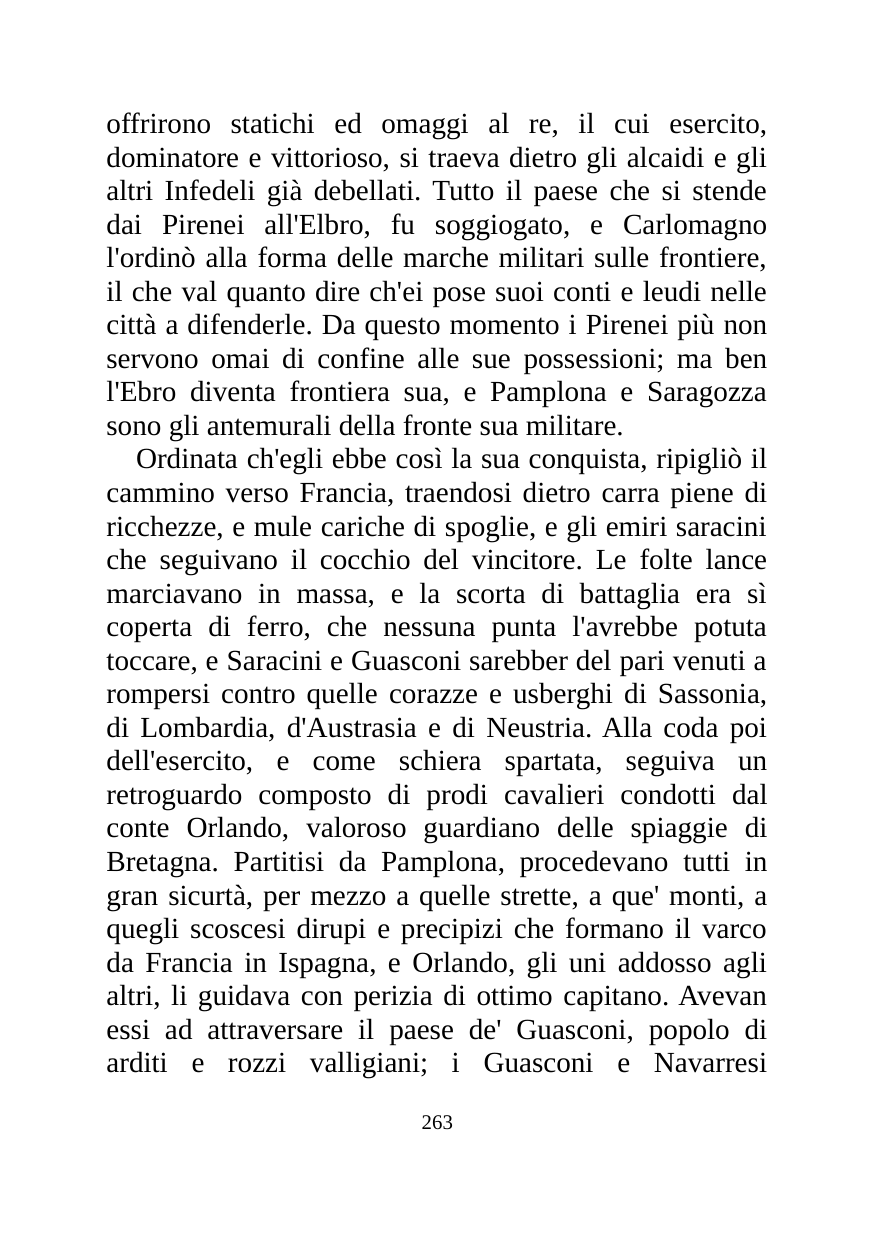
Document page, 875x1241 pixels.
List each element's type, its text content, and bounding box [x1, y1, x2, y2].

text Ordinata ch'egli ebbe così la sua conquista, ripigliò il cammino verso Francia, traendosi dietro carra piene di ricchezze, e mule cariche di spoglie, e gli emiri saracini che seguivano il cocchio del vincitore. Le folte lance marciavano in massa, e la scorta di battaglia era sì coperta di ferro, che nessuna punta l'avrebbe potuta toccare, e Saracini e Guasconi sarebber del pari venuti a rompersi contro quelle corazze e usberghi di Sassonia, di Lombardia, d'Austrasia e di Neustria. Alla coda poi dell'esercito, e come schiera spartata, seguiva un retroguardo composto di prodi cavalieri condotti dal conte Orlando, valoroso guardiano delle spiaggie di Bretagna. Partitisi da Pamplona, procedevano tutti in gran sicurtà, per mezzo a quelle strette, a que' monti, a quegli scoscesi dirupi e precipizi che formano il varco da Francia in Ispagna, e Orlando, gli uni addosso agli altri, li guidava con perizia di ottimo capitano. Avevan essi ad attraversare il paese de' Guasconi, popolo di arditi e rozzi valligiani; i Guasconi e Navarresi [106, 442, 768, 1079]
text offrirono statichi ed omaggi al re, il cui esercito, dominatore e vittorioso, si traeva dietro gli alcaidi e gli altri Infedeli già debellati. Tutto il paese che si stende dai Pirenei all'Elbro, fu soggiogato, e Carlomagno l'ordinò alla forma delle marche militari sulle frontiere, il che val quanto dire ch'ei pose suoi conti e leudi nelle città a difenderle. Da questo momento i Pirenei più non servono omai di confine alle sue possessioni; ma ben l'Ebro diventa frontiera sua, e Pamplona e Saragozza sono gli antemurali della fronte sua militare. [106, 106, 768, 442]
